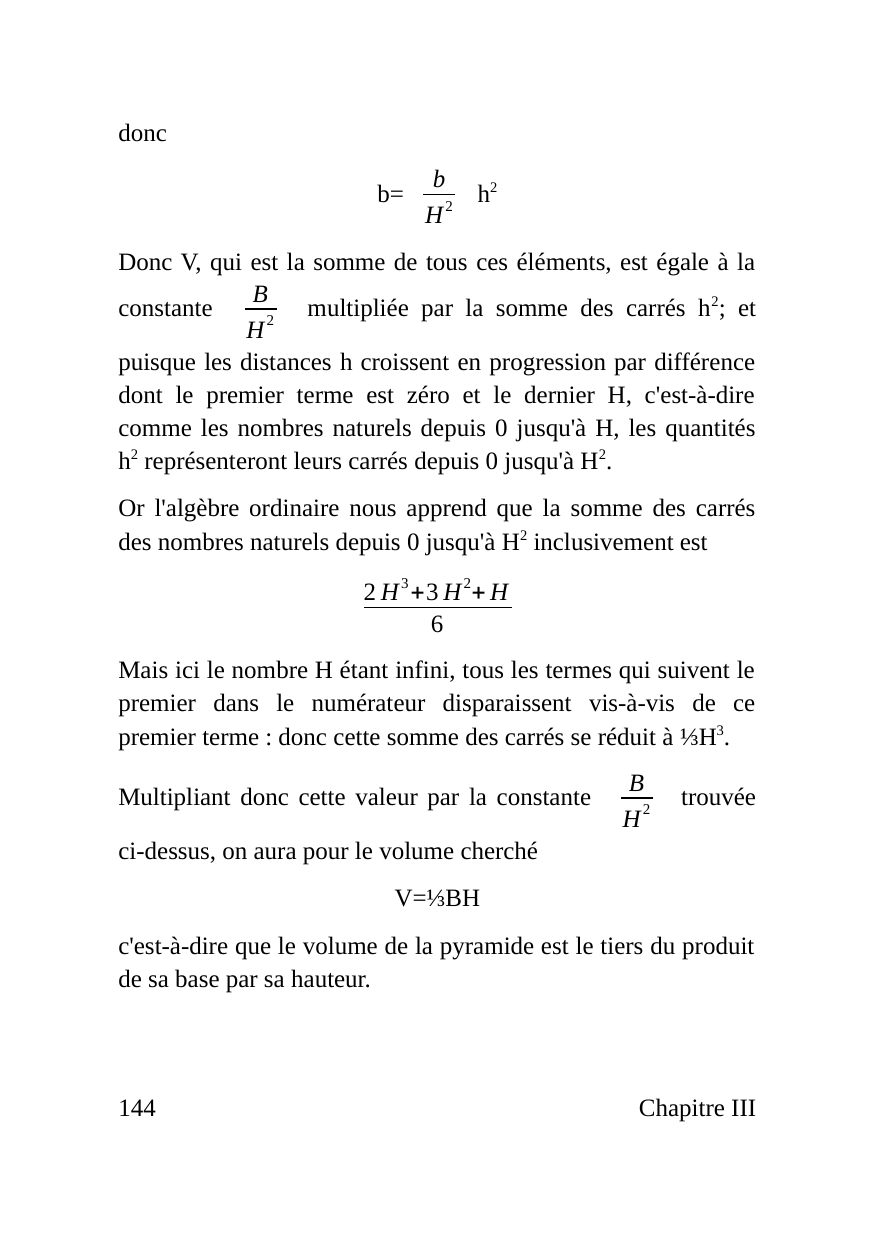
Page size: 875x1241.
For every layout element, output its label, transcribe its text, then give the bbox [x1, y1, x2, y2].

text Multipliant donc cette valeur par la constante trouvée ci-dessus, on aura pour le volume cherché [118, 769, 756, 865]
text Or l'algèbre ordinaire nous apprend que la somme des carrés des nombres naturels depuis 0 jusqu'à H2 inclusivement est [118, 493, 756, 555]
text c'est-à-dire que le volume de la pyramide est le tiers du produit de sa base par sa hauteur. [118, 931, 756, 993]
text V=⅓BH [118, 883, 756, 912]
text Donc V, qui est la somme de tous ces éléments, est égale à la constante multipliée par la somme des carrés h2; et puisque les distances h croissent en progression par différence dont le premier terme est zéro et le dernier H, c'est-à-dire comme les nombres naturels depuis 0 jusqu'à H, les quantités h2 représenteront leurs carrés depuis 0 jusqu'à H2. [118, 247, 756, 475]
text Mais ici le nombre H étant infini, tous les termes qui suivent le premier dans le numérateur disparaissent vis-à-vis de ce premier terme : donc cette somme des carrés se réduit à ⅓H3. [118, 656, 756, 750]
text b= h2 [118, 166, 756, 228]
text donc [118, 118, 756, 147]
